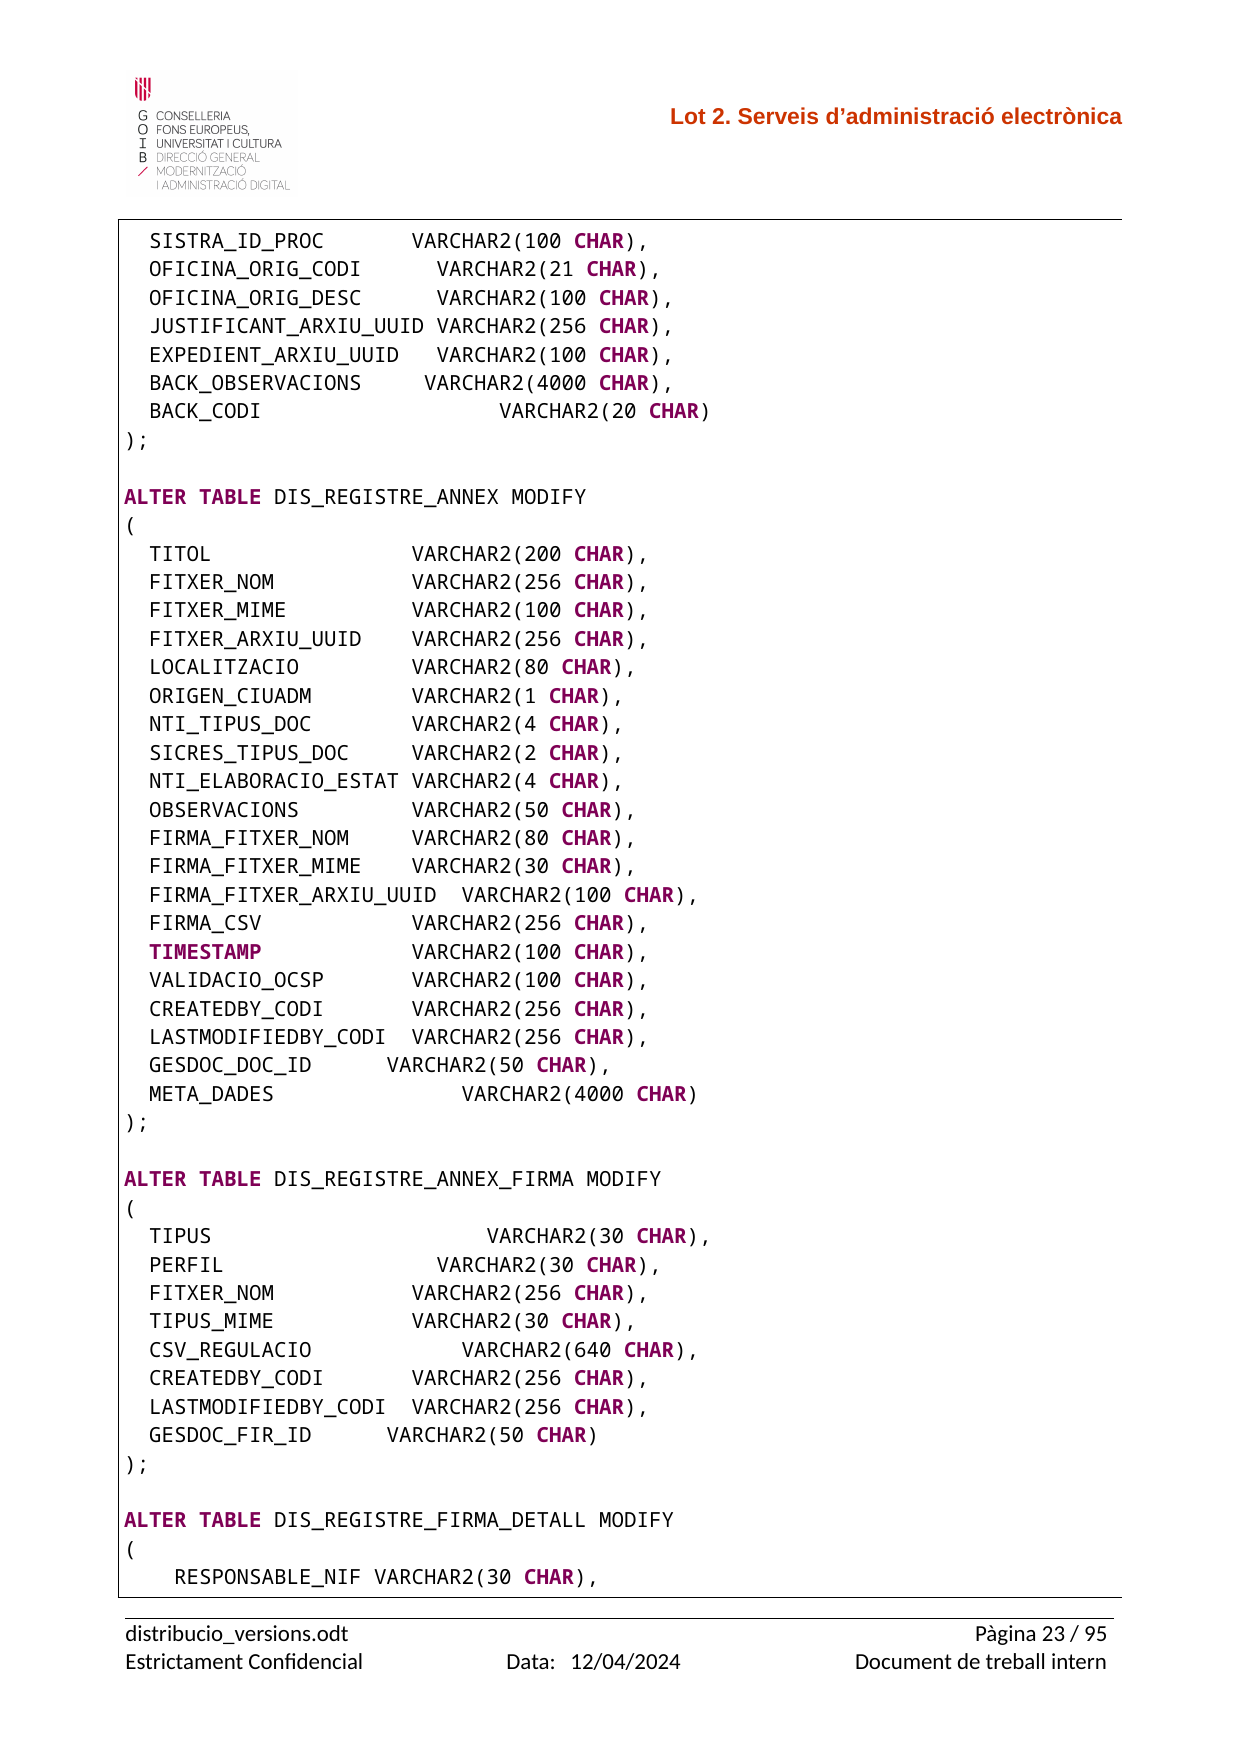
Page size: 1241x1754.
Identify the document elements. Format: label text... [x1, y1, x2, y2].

picture [126, 70, 299, 197]
table_header SISTRA_ID_PROC VARCHAR2(100 CHAR), OFICINA_ORIG_CODI VARCHAR2(21 CHAR), OFICINA_ORIG_DESC VARCHAR2(100 CHAR), JUSTIFICANT_ARXIU_UUID VARCHAR2(256 CHAR), EXPEDIENT_ARXIU_UUID VARCHAR2(100 CHAR), BACK_OBSERVACIONS VARCHAR2(4000 CHAR), BACK_CODI VARCHAR2(20 CHAR) ); ALTER TABLE DIS_REGISTRE_ANNEX MODIFY ( TITOL VARCHAR2(200 CHAR), FITXER_NOM VARCHAR2(256 CHAR), FITXER_MIME VARCHAR2(100 CHAR), FITXER_ARXIU_UUID VARCHAR2(256 CHAR), LOCALITZACIO VARCHAR2(80 CHAR), ORIGEN_CIUADM VARCHAR2(1 CHAR), NTI_TIPUS_DOC VARCHAR2(4 CHAR), SICRES_TIPUS_DOC VARCHAR2(2 CHAR), NTI_ELABORACIO_ESTAT VARCHAR2(4 CHAR), OBSERVACIONS VARCHAR2(50 CHAR), FIRMA_FITXER_NOM VARCHAR2(80 CHAR), FIRMA_FITXER_MIME VARCHAR2(30 CHAR), FIRMA_FITXER_ARXIU_UUID VARCHAR2(100 CHAR), FIRMA_CSV VARCHAR2(256 CHAR), TIMESTAMP VARCHAR2(100 CHAR), VALIDACIO_OCSP VARCHAR2(100 CHAR), CREATEDBY_CODI VARCHAR2(256 CHAR), LASTMODIFIEDBY_CODI VARCHAR2(256 CHAR), GESDOC_DOC_ID VARCHAR2(50 CHAR), META_DADES VARCHAR2(4000 CHAR) ); ALTER TABLE DIS_REGISTRE_ANNEX_FIRMA MODIFY ( TIPUS VARCHAR2(30 CHAR), PERFIL VARCHAR2(30 CHAR), FITXER_NOM VARCHAR2(256 CHAR), TIPUS_MIME VARCHAR2(30 CHAR), CSV_REGULACIO VARCHAR2(640 CHAR), CREATEDBY_CODI VARCHAR2(256 CHAR), LASTMODIFIEDBY_CODI VARCHAR2(256 CHAR), GESDOC_FIR_ID VARCHAR2(50 CHAR) ); ALTER TABLE DIS_REGISTRE_FIRMA_DETALL MODIFY ( RESPONSABLE_NIF VARCHAR2(30 CHAR), [119, 220, 1122, 1597]
